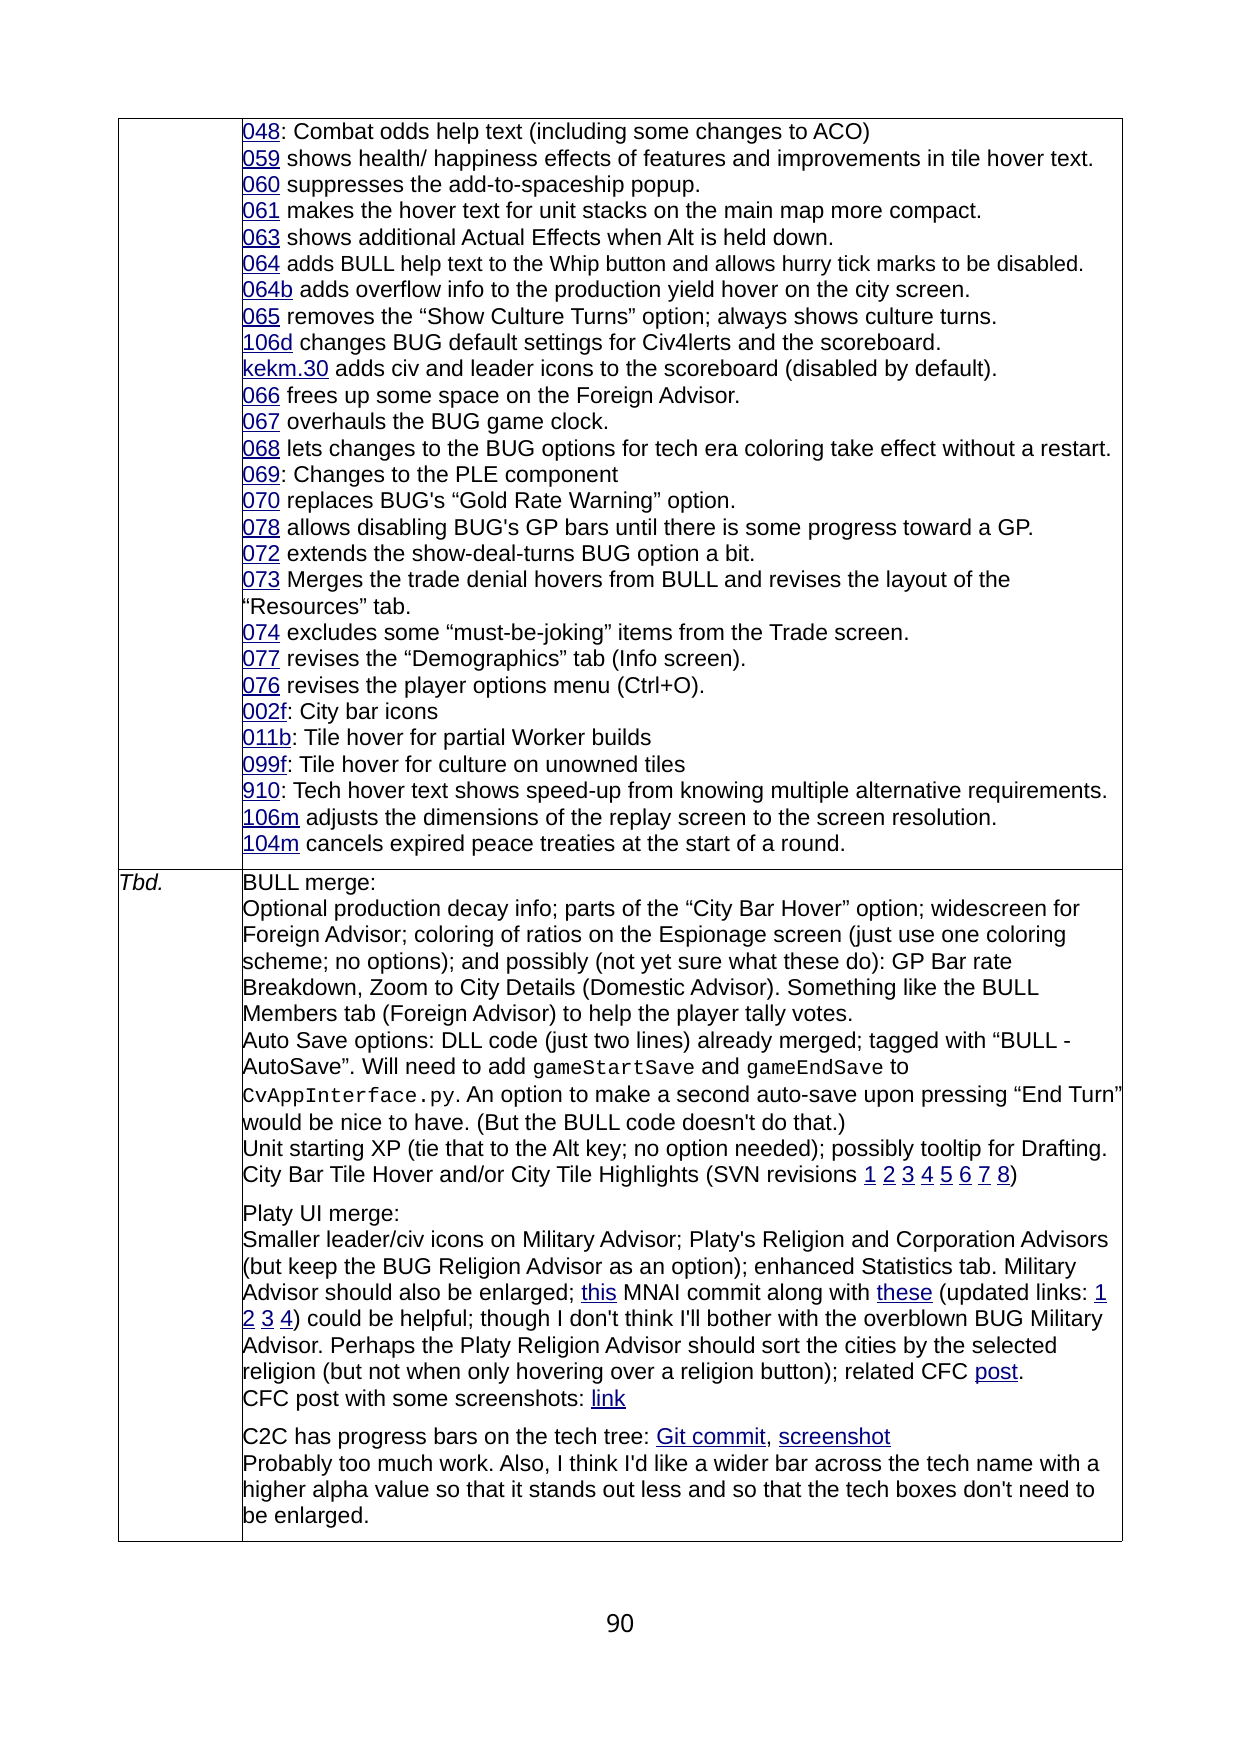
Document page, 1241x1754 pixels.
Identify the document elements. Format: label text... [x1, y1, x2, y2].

table_cell BULL merge: Optional production decay info; parts of the “City Bar Hover” option; widescreen for Foreign Advisor; coloring of ratios on the Espionage screen (just use one coloring scheme; no options); and possibly (not yet sure what these do): GP Bar rate Breakdown, Zoom to City Details (Domestic Advisor). Something like the BULL Members tab (Foreign Advisor) to help the player tally votes. Auto Save options: DLL code (just two lines) already merged; tagged with “BULL - AutoSave”. Will need to add gameStartSave and gameEndSave to CvAppInterface.py. An option to make a second auto-save upon pressing “End Turn” would be nice to have. (But the BULL code doesn't do that.) Unit starting XP (tie that to the Alt key; no option needed); possibly tooltip for Drafting. City Bar Tile Hover and/or City Tile Highlights (SVN revisions 1 2 3 4 5 6 7 8) Platy UI merge: Smaller leader/civ icons on Military Advisor; Platy's Religion and Corporation Advisors (but keep the BUG Religion Advisor as an option); enhanced Statistics tab. Military Advisor should also be enlarged; this MNAI commit along with these (updated links: 1 2 3 4) could be helpful; though I don't think I'll bother with the overblown BUG Military Advisor. Perhaps the Platy Religion Advisor should sort the cities by the selected religion (but not when only hovering over a religion button); related CFC post. CFC post with some screenshots: link C2C has progress bars on the tech tree: Git commit, screenshot Probably too much work. Also, I think I'd like a wider bar across the tech name with a higher alpha value so that it stands out less and so that the tech boxes don't need to be enlarged. [243, 870, 1122, 1541]
table_cell 048: Combat odds help text (including some changes to ACO) 059 shows health/ happiness effects of features and improvements in tile hover text. 060 suppresses the add-to-spaceship popup. 061 makes the hover text for unit stacks on the main map more compact. 063 shows additional Actual Effects when Alt is held down. 064 adds BULL help text to the Whip button and allows hurry tick marks to be disabled. 064b adds overflow info to the production yield hover on the city screen. 065 removes the “Show Culture Turns” option; always shows culture turns. 106d changes BUG default settings for Civ4lerts and the scoreboard. kekm.30 adds civ and leader icons to the scoreboard (disabled by default). 066 frees up some space on the Foreign Advisor. 067 overhauls the BUG game clock. 068 lets changes to the BUG options for tech era coloring take effect without a restart. 069: Changes to the PLE component 070 replaces BUG's “Gold Rate Warning” option. 078 allows disabling BUG's GP bars until there is some progress toward a GP. 072 extends the show-deal-turns BUG option a bit. 073 Merges the trade denial hovers from BULL and revises the layout of the “Resources” tab. 074 excludes some “must-be-joking” items from the Trade screen. 077 revises the “Demographics” tab (Info screen). 076 revises the player options menu (Ctrl+O). 002f: City bar icons 011b: Tile hover for partial Worker builds 099f: Tile hover for culture on unowned tiles 910: Tech hover text shows speed-up from knowing multiple alternative requirements. 106m adjusts the dimensions of the replay screen to the screen resolution. 104m cancels expired peace treaties at the start of a round. [243, 119, 1122, 868]
table_cell Tbd. [119, 870, 242, 1541]
table_cell [119, 119, 242, 868]
